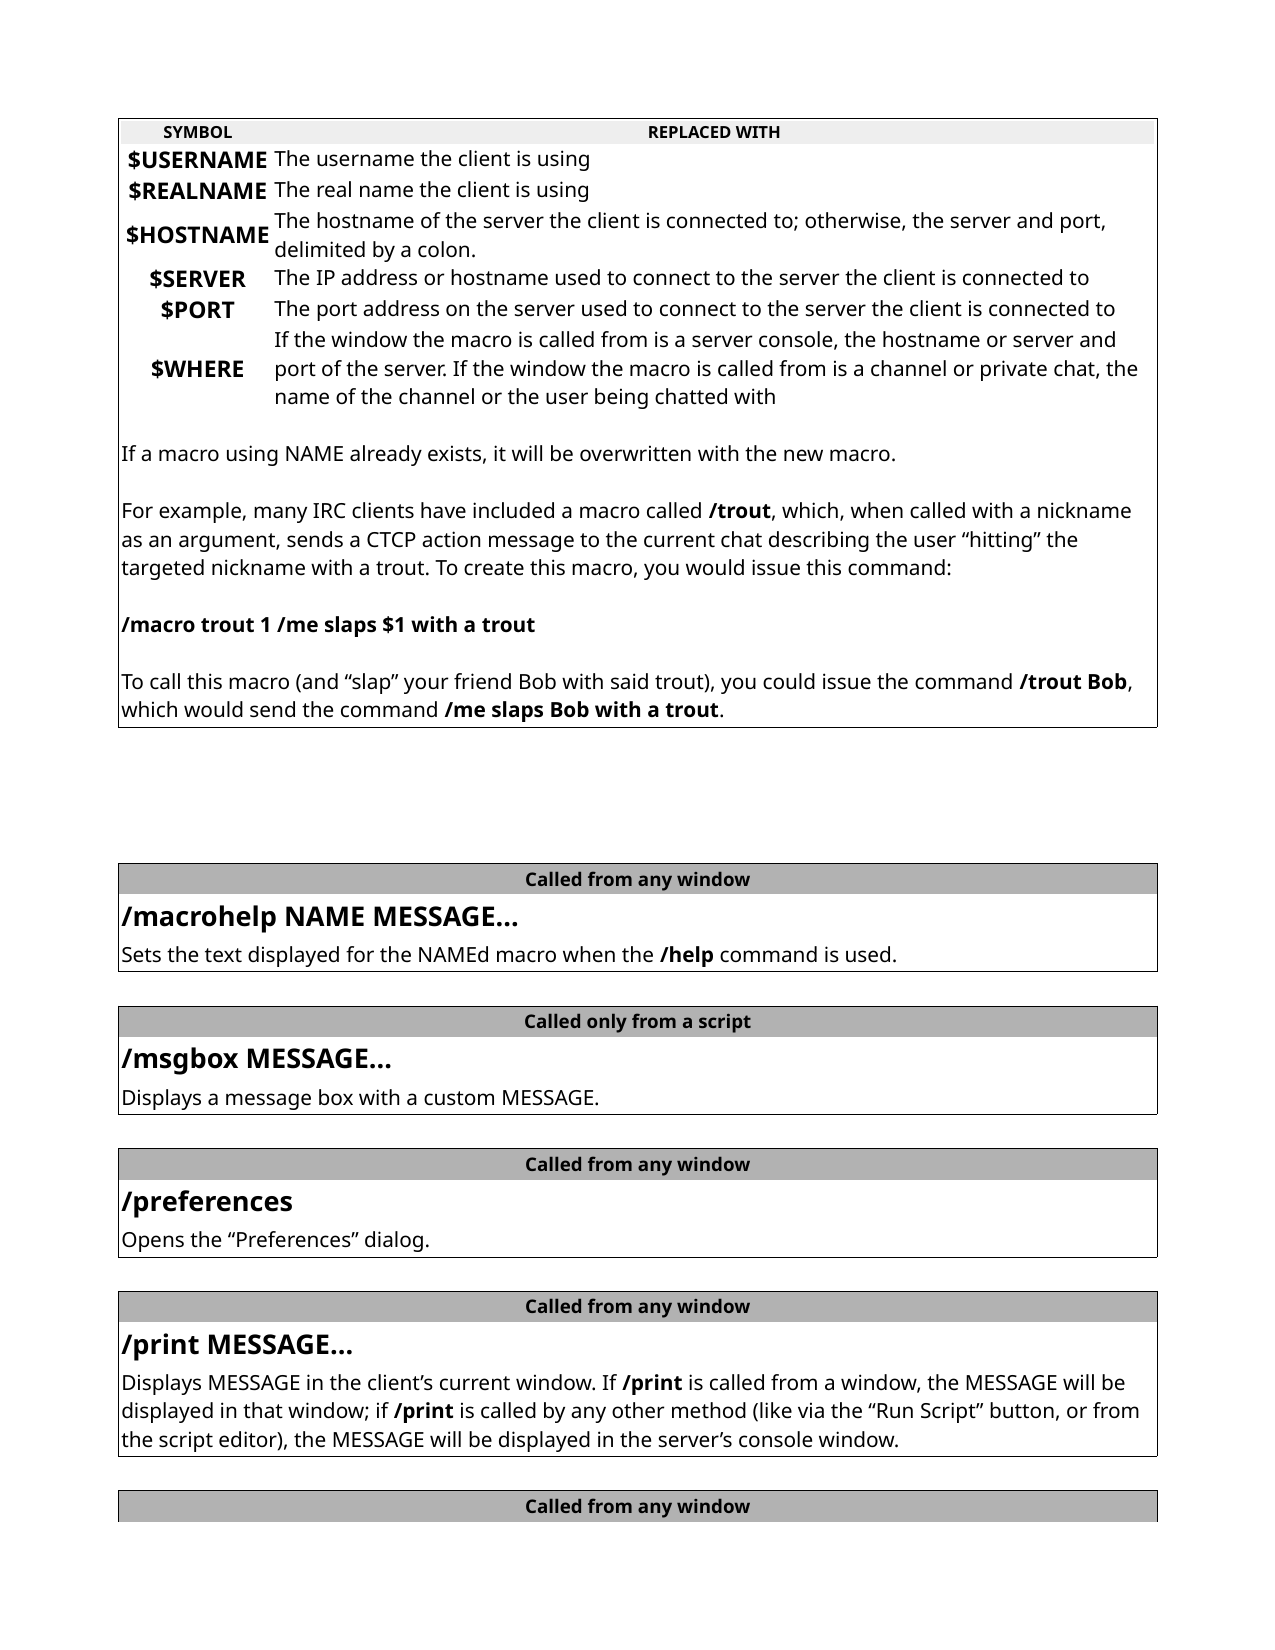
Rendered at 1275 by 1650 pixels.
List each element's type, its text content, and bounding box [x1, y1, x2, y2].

table_header Called from any window [119, 1292, 1157, 1322]
table_cell /preferences [119, 1180, 1157, 1222]
table_cell $SERVER [121, 263, 274, 294]
table_cell If a macro using NAME already exists, it will be overwritten with the new macro. For example, many IRC clients have included a macro called /trout, which, when called with a nickname as an argument, sends a CTCP action message to the current chat describing the user “hitting” the targeted nickname with a trout. To create this macro, you would issue this command: /macro trout 1 /me slaps $1 with a trout To call this macro (and “slap” your friend Bob with said trout), you could issue the command /trout Bob, which would send the command /me slaps Bob with a trout. [119, 119, 1157, 727]
table_header Called from any window [119, 864, 1157, 894]
table_cell Opens the “Preferences” dialog. [119, 1223, 1157, 1257]
table_cell $PORT [121, 294, 274, 326]
table_cell $HOSTNAME [121, 206, 274, 263]
table_cell The IP address or hostname used to connect to the server the client is connected to [274, 263, 1154, 294]
table_header REPLACED WITH [274, 121, 1154, 144]
table_cell /print MESSAGE... [119, 1322, 1157, 1365]
table_cell The username the client is using [274, 144, 1154, 175]
table_cell /macrohelp NAME MESSAGE... [119, 895, 1157, 937]
table_header Called from any window [119, 1491, 1157, 1522]
table_cell Displays a message box with a custom MESSAGE. [119, 1080, 1157, 1114]
table_cell The real name the client is using [274, 175, 1154, 206]
table_cell The port address on the server used to connect to the server the client is connected to [274, 294, 1154, 326]
table_cell $WHERE [121, 326, 274, 411]
table_header SYMBOL [121, 121, 274, 144]
table_header Called only from a script [119, 1007, 1157, 1037]
table_cell Displays MESSAGE in the client’s current window. If /print is called from a window, the MESSAGE will be displayed in that window; if /print is called by any other method (like via the “Run Script” button, or from the script editor), the MESSAGE will be displayed in the server’s console window. [119, 1365, 1157, 1456]
table_cell /msgbox MESSAGE... [119, 1037, 1157, 1080]
table_cell $USERNAME [121, 144, 274, 175]
table_cell The hostname of the server the client is connected to; otherwise, the server and port, delimited by a colon. [274, 206, 1154, 263]
table_cell Sets the text displayed for the NAMEd macro when the /help command is used. [119, 937, 1157, 971]
table_cell $REALNAME [121, 175, 274, 206]
table_header Called from any window [119, 1149, 1157, 1180]
table_cell If the window the macro is called from is a server console, the hostname or server and port of the server. If the window the macro is called from is a channel or private chat, the name of the channel or the user being chatted with [274, 326, 1154, 411]
